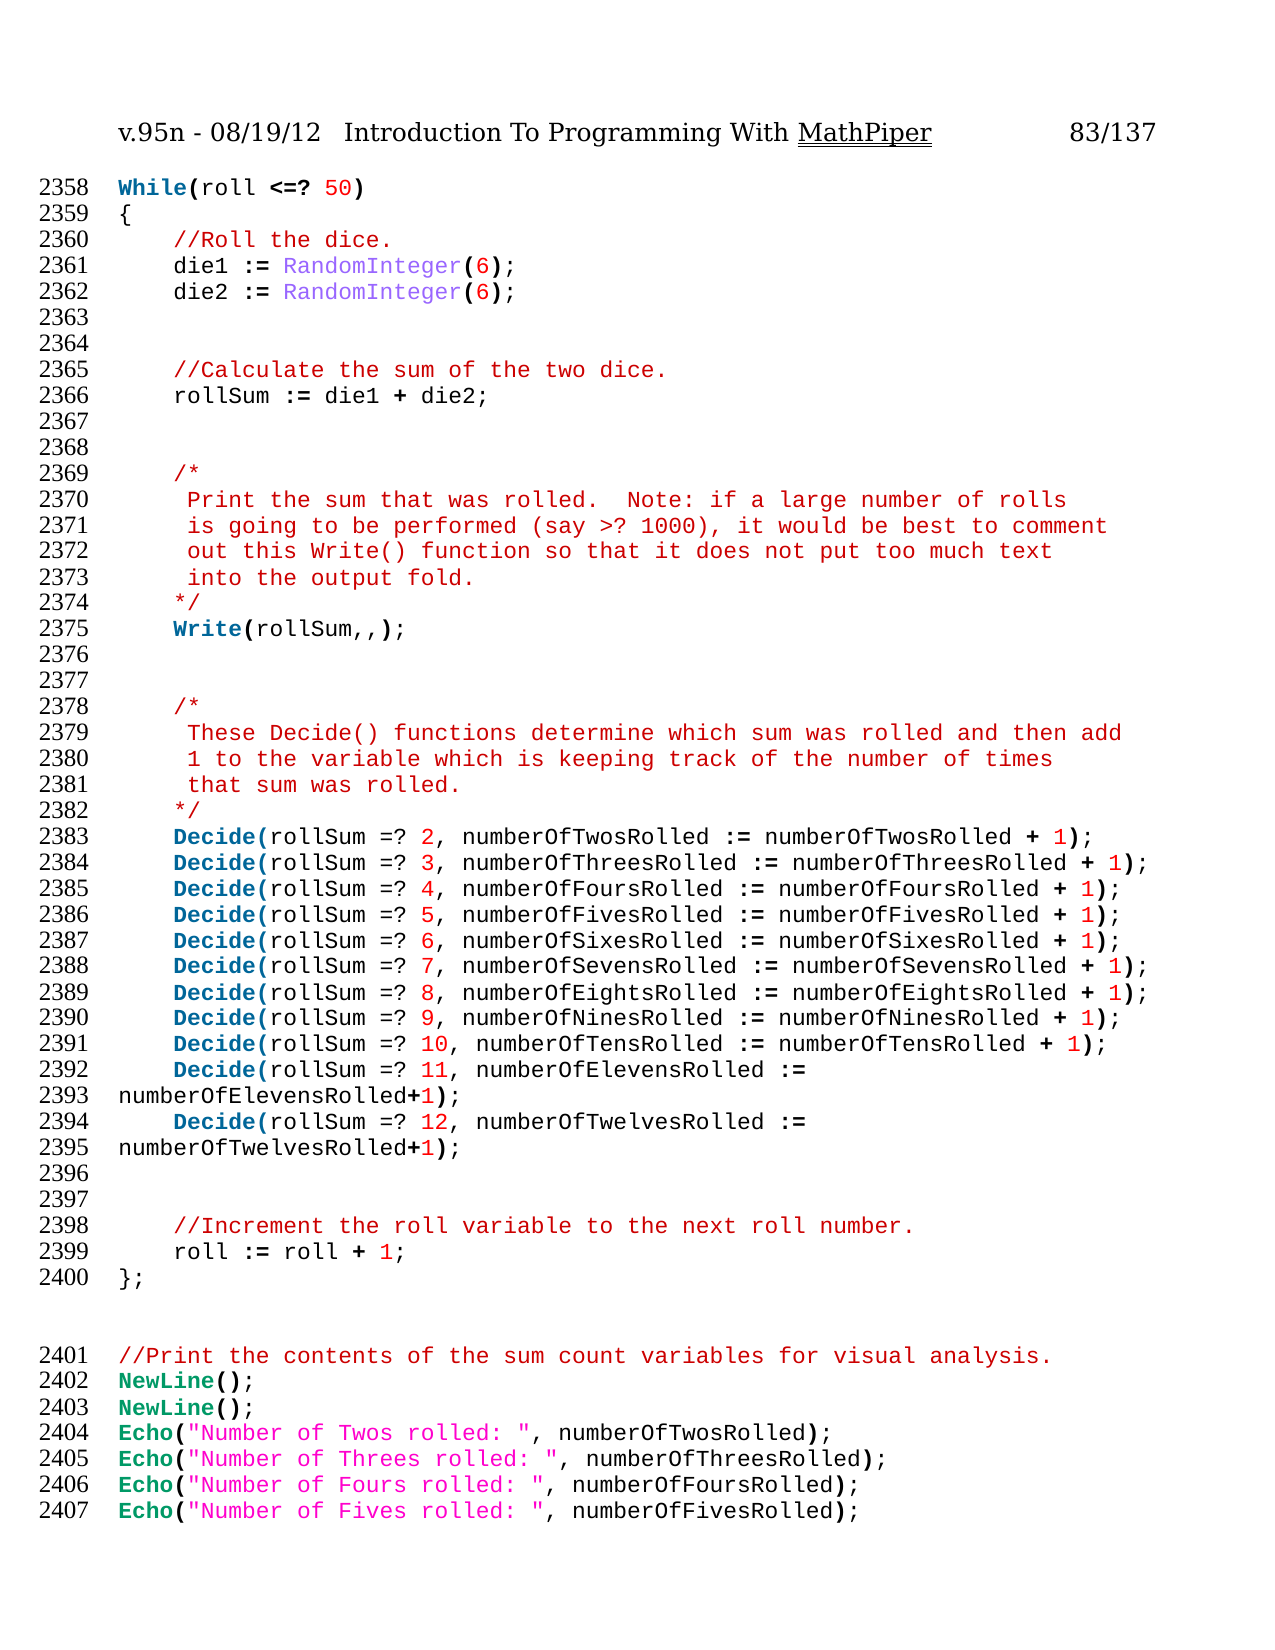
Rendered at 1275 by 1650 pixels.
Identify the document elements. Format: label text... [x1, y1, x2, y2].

text rollSum := die1 + die2; [118, 384, 1157, 410]
text Decide(rollSum =? 5, numberOfFivesRolled := numberOfFivesRolled + 1); [118, 903, 1157, 929]
text Decide(rollSum =? 3, numberOfThreesRolled := numberOfThreesRolled + 1); [118, 851, 1157, 877]
text Decide(rollSum =? 11, numberOfElevensRolled := numberOfElevensRolled+1); [118, 1059, 1157, 1111]
text die2 := RandomInteger(6); [118, 281, 1157, 306]
text Echo("Number of Fives rolled: ", numberOfFivesRolled); [118, 1499, 1157, 1526]
text */ [118, 799, 1157, 825]
text into the output fold. [118, 566, 1157, 592]
text Print the sum that was rolled. Note: if a large number of rolls [118, 488, 1157, 514]
text Echo("Number of Threes rolled: ", numberOfThreesRolled); [118, 1448, 1157, 1474]
text /* [118, 462, 1157, 488]
text Decide(rollSum =? 2, numberOfTwosRolled := numberOfTwosRolled + 1); [118, 825, 1157, 851]
text //Calculate the sum of the two dice. [118, 358, 1157, 384]
text Echo("Number of Fours rolled: ", numberOfFoursRolled); [118, 1474, 1157, 1499]
text out this Write() function so that it does not put too much text [118, 540, 1157, 566]
text While(roll <=? 50) [118, 177, 1157, 203]
text is going to be performed (say >? 1000), it would be best to comment [118, 514, 1157, 540]
text { [118, 203, 1157, 229]
text /* [118, 696, 1157, 721]
text Decide(rollSum =? 6, numberOfSixesRolled := numberOfSixesRolled + 1); [118, 929, 1157, 955]
text 1 to the variable which is keeping track of the number of times [118, 747, 1157, 773]
text //Print the contents of the sum count variables for visual analysis. [118, 1344, 1157, 1370]
text die1 := RandomInteger(6); [118, 254, 1157, 281]
text */ [118, 592, 1157, 618]
text Decide(rollSum =? 12, numberOfTwelvesRolled := numberOfTwelvesRolled+1); [118, 1111, 1157, 1162]
text Echo("Number of Twos rolled: ", numberOfTwosRolled); [118, 1422, 1157, 1448]
text Decide(rollSum =? 4, numberOfFoursRolled := numberOfFoursRolled + 1); [118, 877, 1157, 903]
text Decide(rollSum =? 8, numberOfEightsRolled := numberOfEightsRolled + 1); [118, 981, 1157, 1007]
text Decide(rollSum =? 10, numberOfTensRolled := numberOfTensRolled + 1); [118, 1033, 1157, 1059]
text }; [118, 1266, 1157, 1292]
text //Increment the roll variable to the next roll number. [118, 1214, 1157, 1240]
text //Roll the dice. [118, 229, 1157, 254]
text Decide(rollSum =? 7, numberOfSevensRolled := numberOfSevensRolled + 1); [118, 955, 1157, 981]
text NewLine(); [118, 1396, 1157, 1422]
text that sum was rolled. [118, 773, 1157, 799]
text NewLine(); [118, 1370, 1157, 1396]
text roll := roll + 1; [118, 1240, 1157, 1266]
text These Decide() functions determine which sum was rolled and then add [118, 721, 1157, 747]
text Write(rollSum,,); [118, 618, 1157, 644]
text Decide(rollSum =? 9, numberOfNinesRolled := numberOfNinesRolled + 1); [118, 1007, 1157, 1033]
